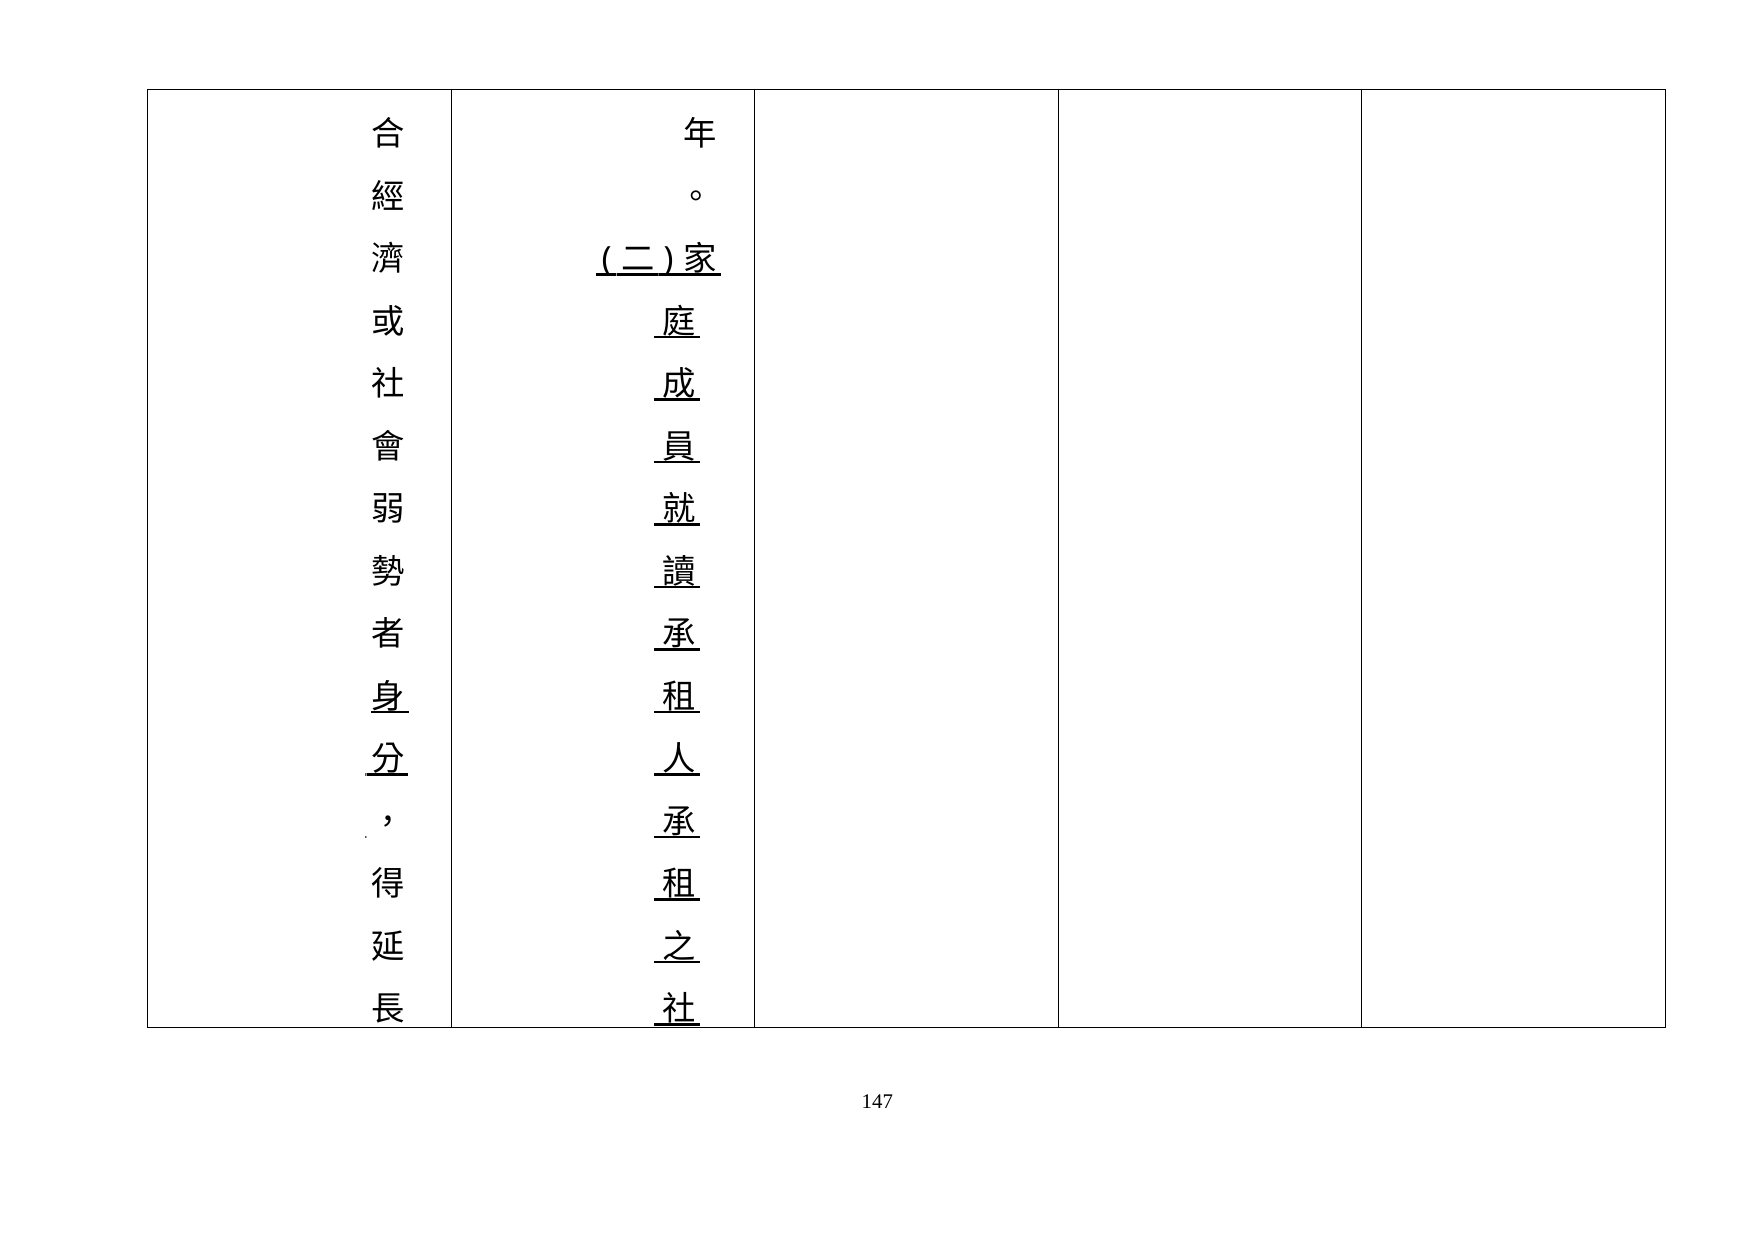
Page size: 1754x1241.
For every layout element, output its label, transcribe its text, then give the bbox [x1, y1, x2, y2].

table_cell 合經濟或社會弱勢者身分，得延長 [148, 90, 451, 1027]
table_cell [1059, 90, 1361, 1027]
table_cell [1362, 90, 1665, 1027]
table_cell 年。 (二)家庭成員就讀承租人承租之社 [452, 90, 754, 1027]
table_cell [755, 90, 1058, 1027]
